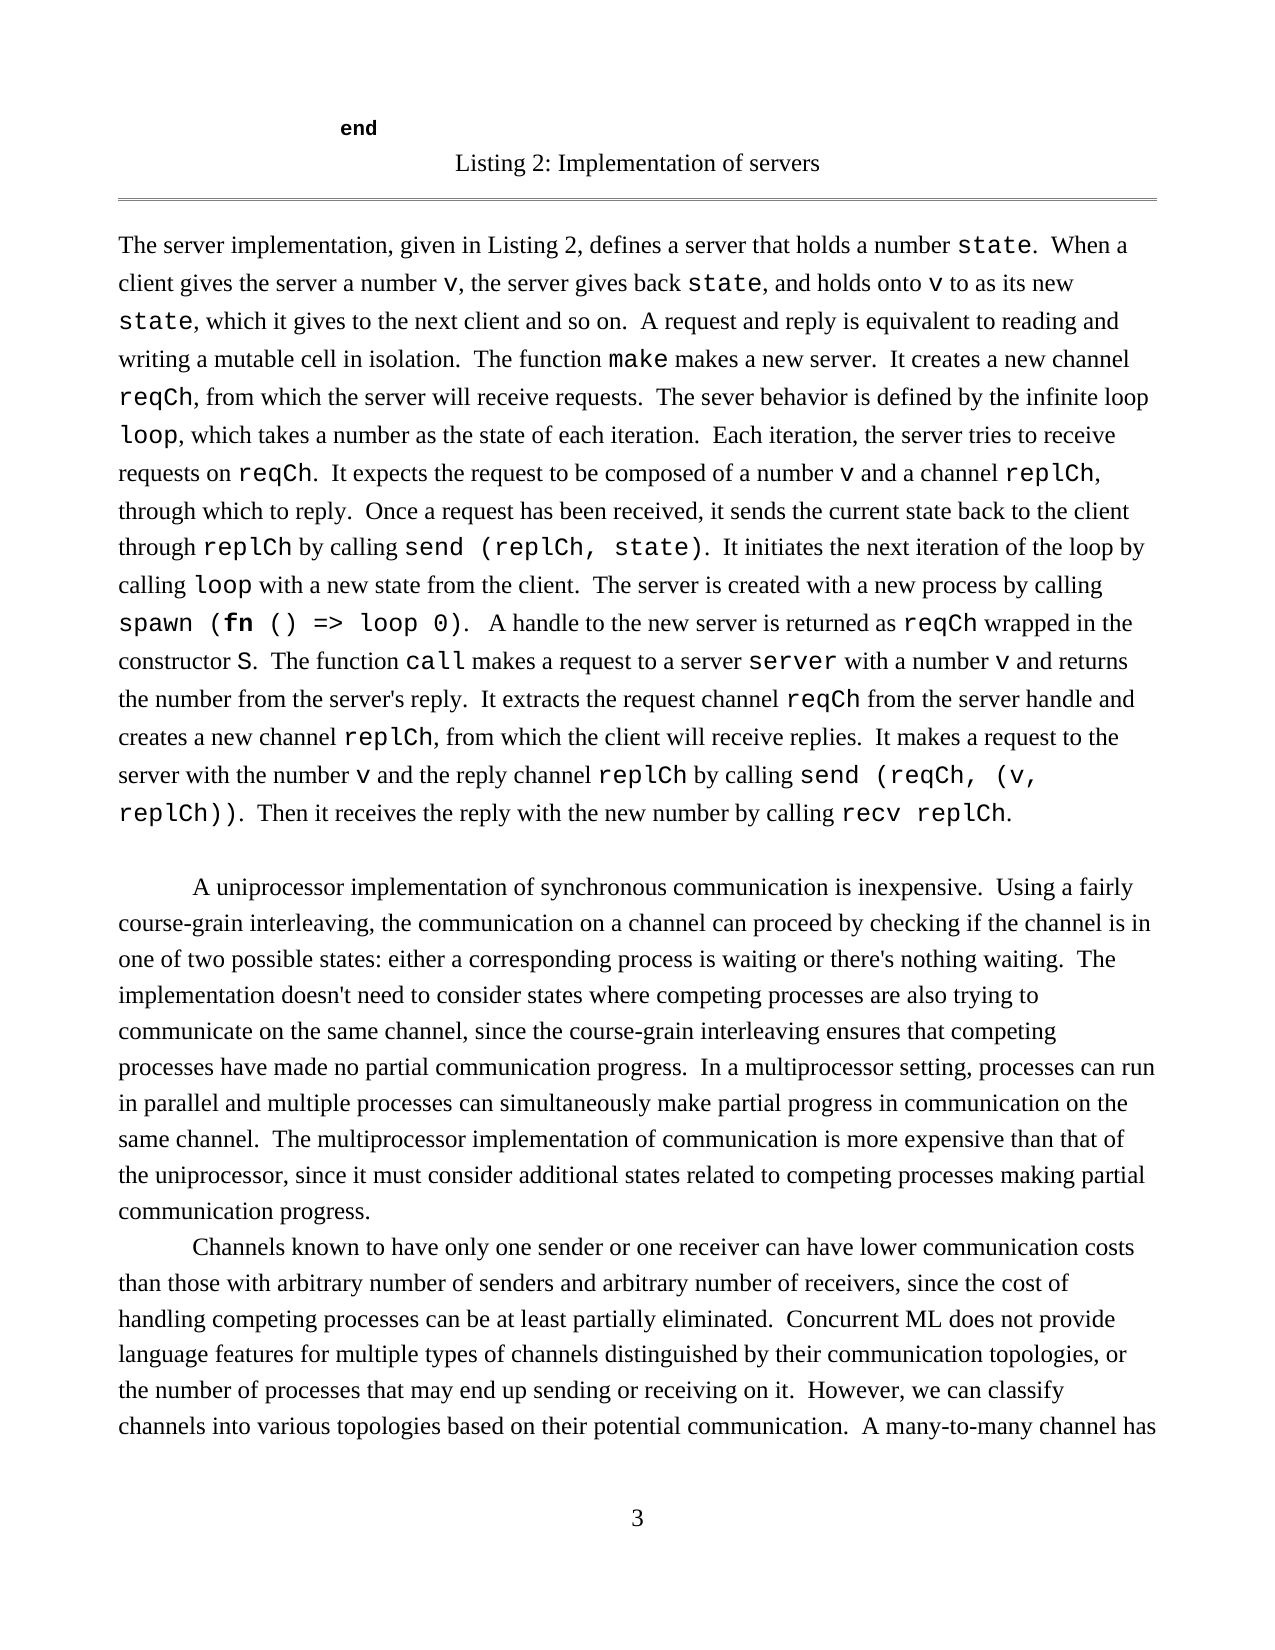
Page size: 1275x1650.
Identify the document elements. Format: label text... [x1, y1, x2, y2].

text Listing 2: Implementation of servers [118, 148, 1157, 176]
text Channels known to have only one sender or one receiver can have lower communication costs than those with arbitrary number of senders and arbitrary number of receivers, since the cost of handling competing processes can be at least partially eliminated. Concurrent ML does not provide language features for multiple types of channels distinguished by their communication topologies, or the number of processes that may end up sending or receiving on it. However, we can classify channels into various topologies based on their potential communication. A many-to-many channel has [118, 1232, 1157, 1440]
text end [340, 118, 1157, 142]
text A uniprocessor implementation of synchronous communication is inexpensive. Using a fairly course-grain interleaving, the communication on a channel can proceed by checking if the channel is in one of two possible states: either a corresponding process is waiting or there's nothing waiting. The implementation doesn't need to consider states where competing processes are also trying to communicate on the same channel, since the course-grain interleaving ensures that competing processes have made no partial communication progress. In a multiprocessor setting, processes can run in parallel and multiple processes can simultaneously make partial progress in communication on the same channel. The multiprocessor implementation of communication is more expensive than that of the uniprocessor, since it must consider additional states related to competing processes making partial communication progress. [118, 872, 1157, 1224]
text The server implementation, given in Listing 2, defines a server that holds a number state. When a client gives the server a number v, the server gives back state, and holds onto v to as its new state, which it gives to the next client and so on. A request and reply is equivalent to reading and writing a mutable cell in isolation. The function make makes a new server. It creates a new channel reqCh, from which the server will receive requests. The sever behavior is defined by the infinite loop loop, which takes a number as the state of each iteration. Each iteration, the server tries to receive requests on reqCh. It expects the request to be composed of a number v and a channel replCh, through which to reply. Once a request has been received, it sends the current state back to the client through replCh by calling send (replCh, state). It initiates the next iteration of the loop by calling loop with a new state from the client. The server is created with a new process by calling spawn (fn () => loop 0). A handle to the new server is returned as reqCh wrapped in the constructor S. The function call makes a request to a server server with a number v and returns the number from the server's reply. It extracts the request channel reqCh from the server handle and creates a new channel replCh, from which the client will receive replies. It makes a request to the server with the number v and the reply channel replCh by calling send (reqCh, (v, replCh)). Then it receives the reply with the new number by calling recv replCh. [118, 230, 1157, 829]
